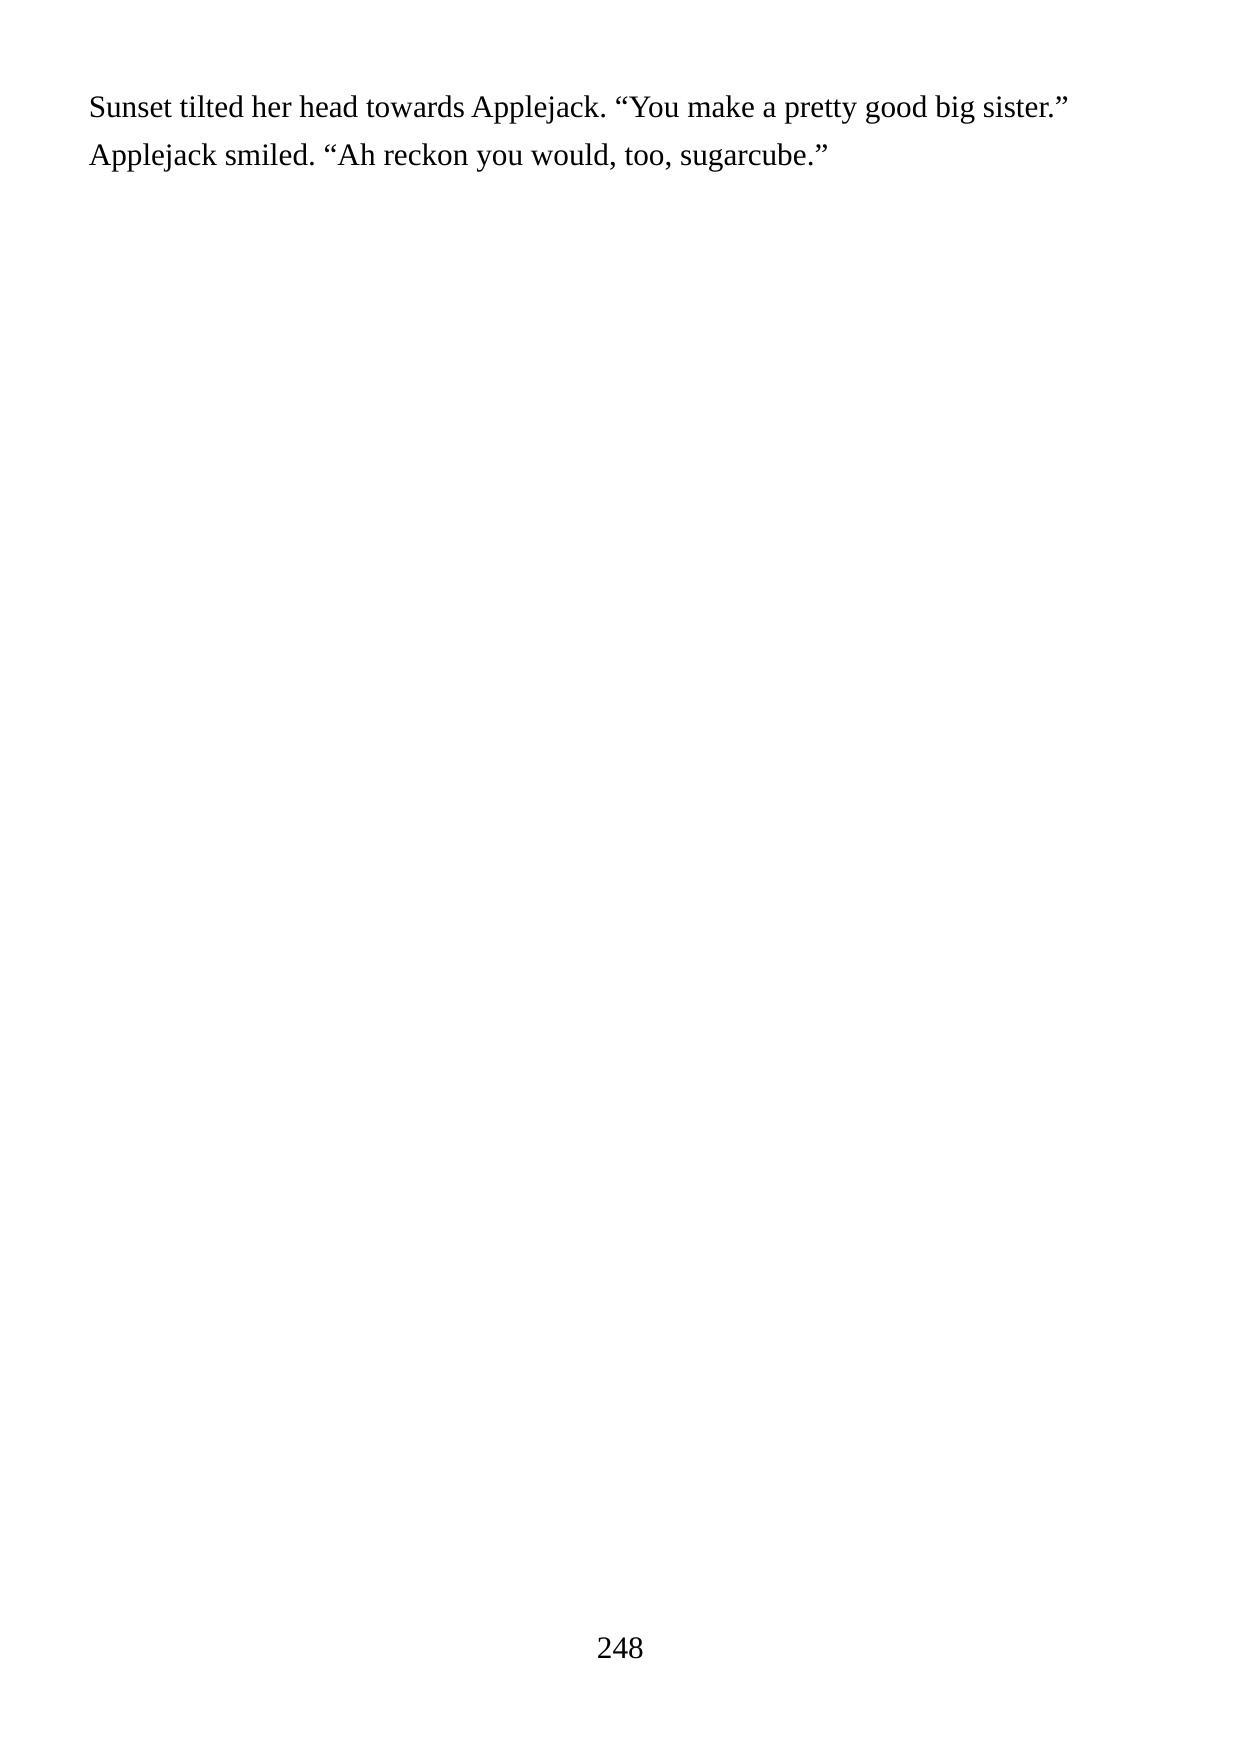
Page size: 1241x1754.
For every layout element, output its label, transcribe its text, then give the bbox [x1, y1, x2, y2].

text Sunset tilted her head towards Applejack. “You make a pretty good big sister.” [88, 88, 1152, 124]
text Applejack smiled. “Ah reckon you would, too, sugarcube.” [88, 136, 1152, 172]
